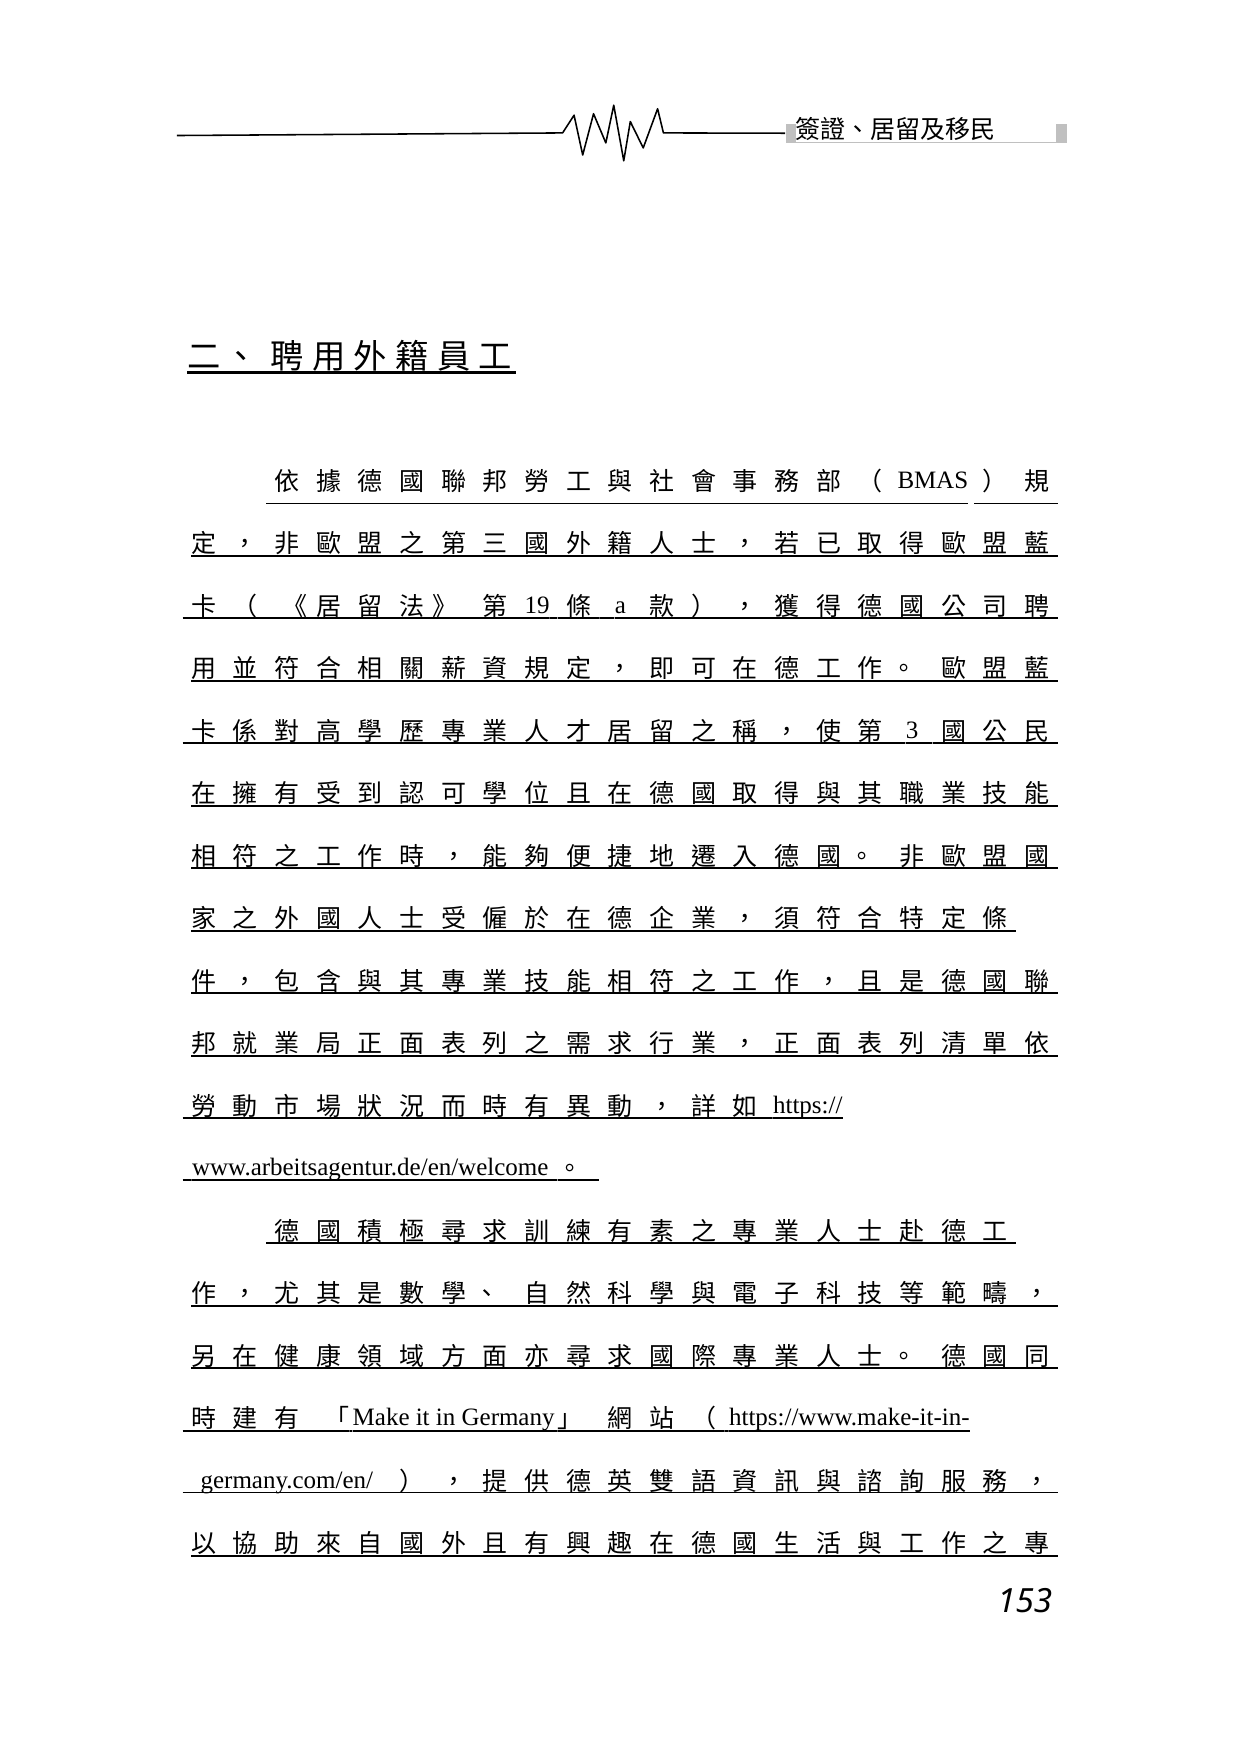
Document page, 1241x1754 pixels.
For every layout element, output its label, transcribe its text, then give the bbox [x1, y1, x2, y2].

text 在擁有受到認可學位且在德國取得與其職業技能相符之工作時，能夠便捷地遷入德國。非歐盟國家之外國人士受僱於在德企業，須符合特定條件，包含與其專業技能相符之工作，且是德國聯邦就業局正面表列之需求行業，正面表列清單依勞動市場狀況而時有異動，詳如https://www.arbeitsagentur.de/en/welcome。 [183, 744, 1058, 1188]
text 依據德國聯邦勞工與社會事務部（BMAS）規定，非歐盟之第三國外籍人士，若已取得歐盟藍卡（《居留法》第19條a款），獲得德國公司聘 [183, 438, 1058, 617]
text 用並符合相關薪資規定，即可在德工作。歐盟藍卡係對高學歷專業人才居留之稱，使第3國公民 [183, 619, 1058, 742]
text 以協助來自國外且有興趣在德國生活與工作之專 [183, 1493, 1058, 1563]
text 德國積極尋求訓練有素之專業人士赴德工作，尤其是數學、自然科學與電子科技等範疇，另在健康領域方面亦尋求國際專業人士。德國同時建有「Make it in Germany」網站（https://www.make-it-in-germany.com/en/），提供德英雙語資訊與諮詢服務， [183, 1188, 1058, 1492]
text 二、聘用外籍員工 [183, 313, 1058, 375]
